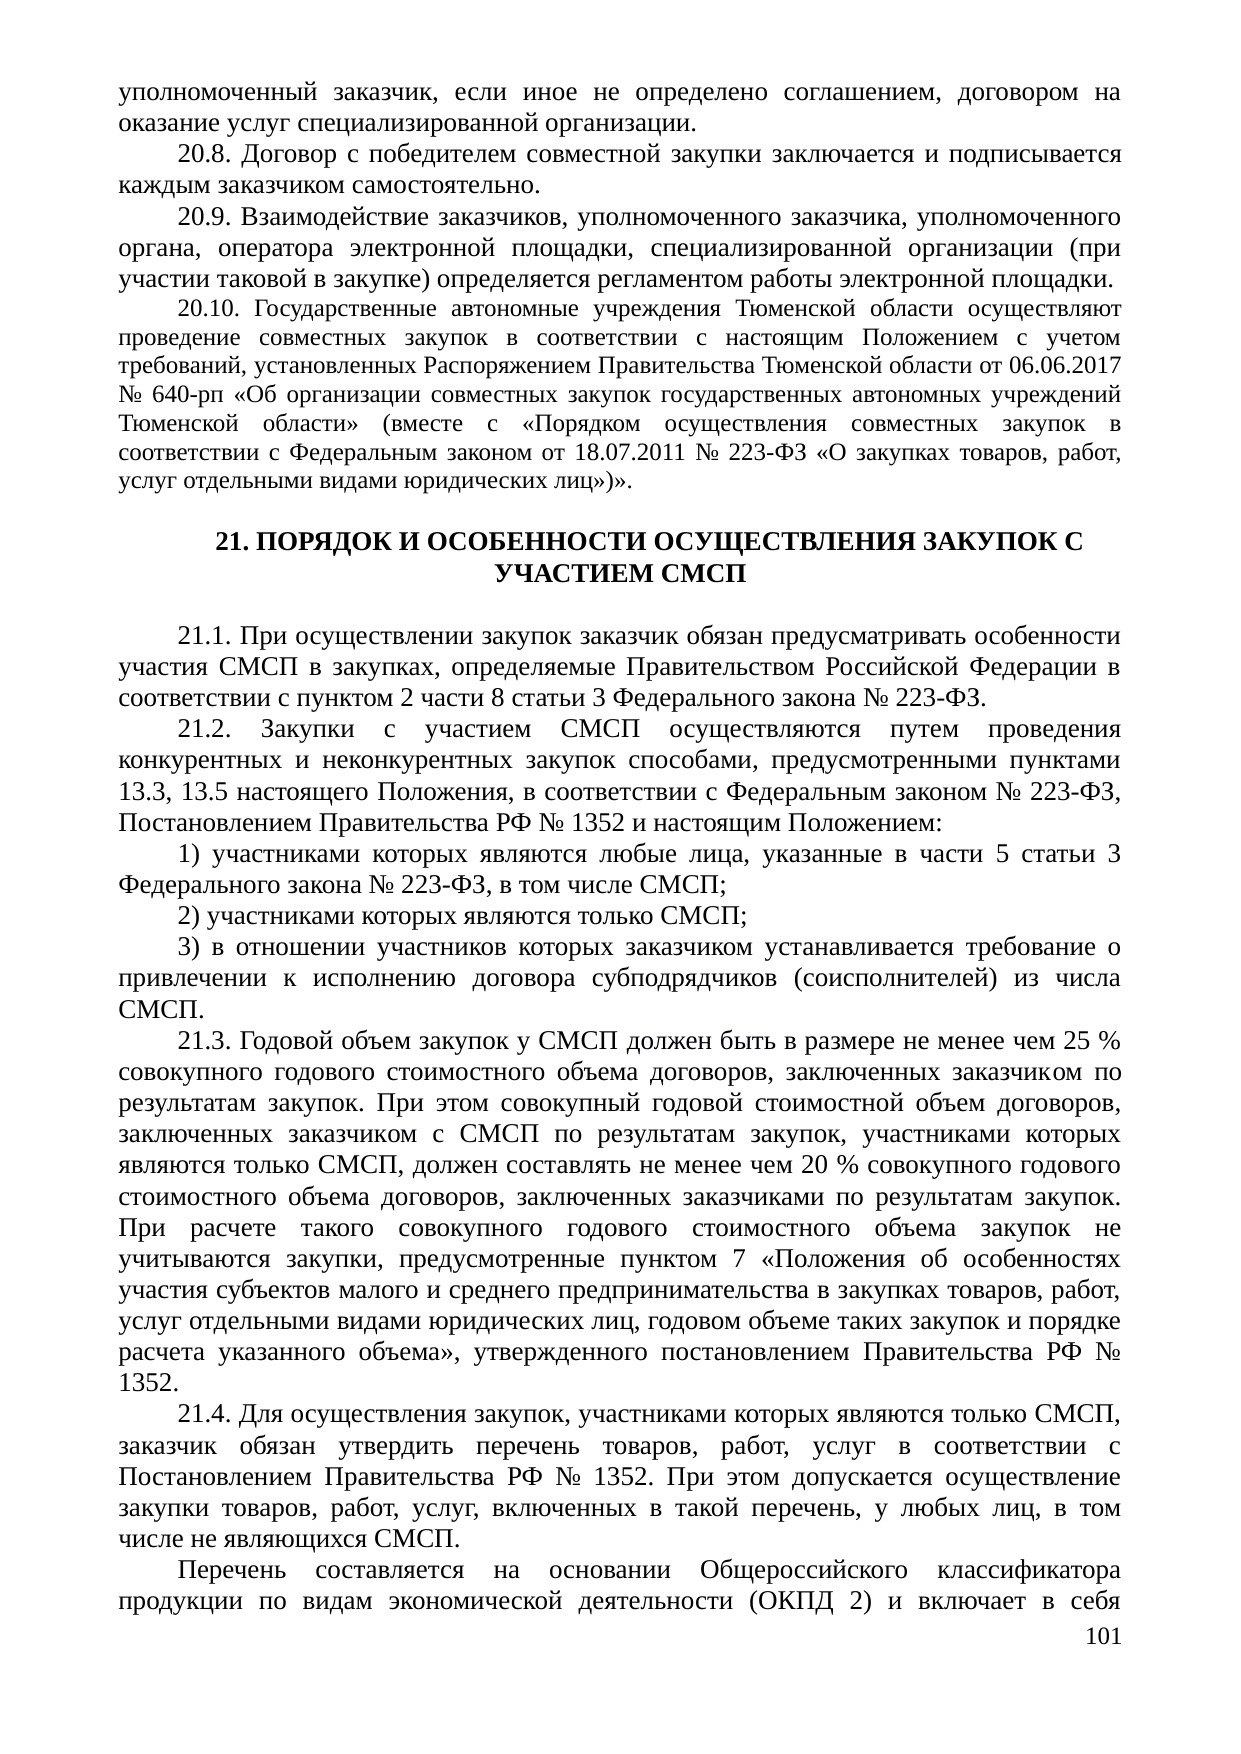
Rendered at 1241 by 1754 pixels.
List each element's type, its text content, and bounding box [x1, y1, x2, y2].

text 1) участниками которых являются любые лица, указанные в части 5 статьи 3 Федерального закона № 223-ФЗ, в том числе СМСП; [118, 837, 1122, 899]
text уполномоченный заказчик, если иное не определено соглашением, договором на оказание услуг специализированной организации. [118, 75, 1122, 137]
text 21.4. Для осуществления закупок, участниками которых являются только СМСП, заказчик обязан утвердить перечень товаров, работ, услуг в соответствии с Постановлением Правительства РФ № 1352. При этом допускается осуществление закупки товаров, работ, услуг, включенных в такой перечень, у любых лиц, в том числе не являющихся СМСП. [118, 1398, 1122, 1553]
text 21.3. Годовой объем закупок у СМСП должен быть в размере не менее чем 25 % совокупного годового стоимостного объема договоров, заключенных заказчиком по результатам закупок. При этом совокупный годовой стоимостной объем договоров, заключенных заказчиком с СМСП по результатам закупок, участниками которых являются только СМСП, должен составлять не менее чем 20 % совокупного годового стоимостного объема договоров, заключенных заказчиками по результатам закупок. При расчете такого совокупного годового стоимостного объема закупок не учитываются закупки, предусмотренные пунктом 7 «Положения об особенностях участия субъектов малого и среднего предпринимательства в закупках товаров, работ, услуг отдельными видами юридических лиц, годовом объеме таких закупок и порядке расчета указанного объема», утвержденного постановлением Правительства РФ № 1352. [118, 1024, 1122, 1398]
text 21.1. При осуществлении закупок заказчик обязан предусматривать особенности участия СМСП в закупках, определяемые Правительством Российской Федерации в соответствии с пунктом 2 части 8 статьи 3 Федерального закона № 223-ФЗ. [118, 619, 1122, 712]
text 21. ПОРЯДОК И ОСОБЕННОСТИ ОСУЩЕСТВЛЕНИЯ ЗАКУПОК С УЧАСТИЕМ СМСП [118, 526, 1122, 588]
text 2) участниками которых являются только СМСП; [118, 899, 1122, 930]
text 20.9. Взаимодействие заказчиков, уполномоченного заказчика, уполномоченного органа, оператора электронной площадки, специализированной организации (при участии таковой в закупке) определяется регламентом работы электронной площадки. [118, 199, 1122, 293]
text 20.8. Договор с победителем совместной закупки заключается и подписывается каждым заказчиком самостоятельно. [118, 137, 1122, 199]
text 21.2. Закупки с участием СМСП осуществляются путем проведения конкурентных и неконкурентных закупок способами, предусмотренными пунктами 13.3, 13.5 настоящего Положения, в соответствии с Федеральным законом № 223-ФЗ, Постановлением Правительства РФ № 1352 и настоящим Положением: [118, 712, 1122, 837]
text Перечень составляется на основании Общероссийского классификатора продукции по видам экономической деятельности (ОКПД 2) и включает в себя [118, 1553, 1122, 1616]
text 3) в отношении участников которых заказчиком устанавливается требование о привлечении к исполнению договора субподрядчиков (соисполнителей) из числа СМСП. [118, 930, 1122, 1024]
text 20.10. Государственные автономные учреждения Тюменской области осуществляют проведение совместных закупок в соответствии с настоящим Положением с учетом требований, установленных Распоряжением Правительства Тюменской области от 06.06.2017 № 640-рп «Об организации совместных закупок государственных автономных учреждений Тюменской области» (вместе с «Порядком осуществления совместных закупок в соответствии с Федеральным законом от 18.07.2011 № 223-ФЗ «О закупках товаров, работ, услуг отдельными видами юридических лиц»)». [118, 293, 1122, 494]
